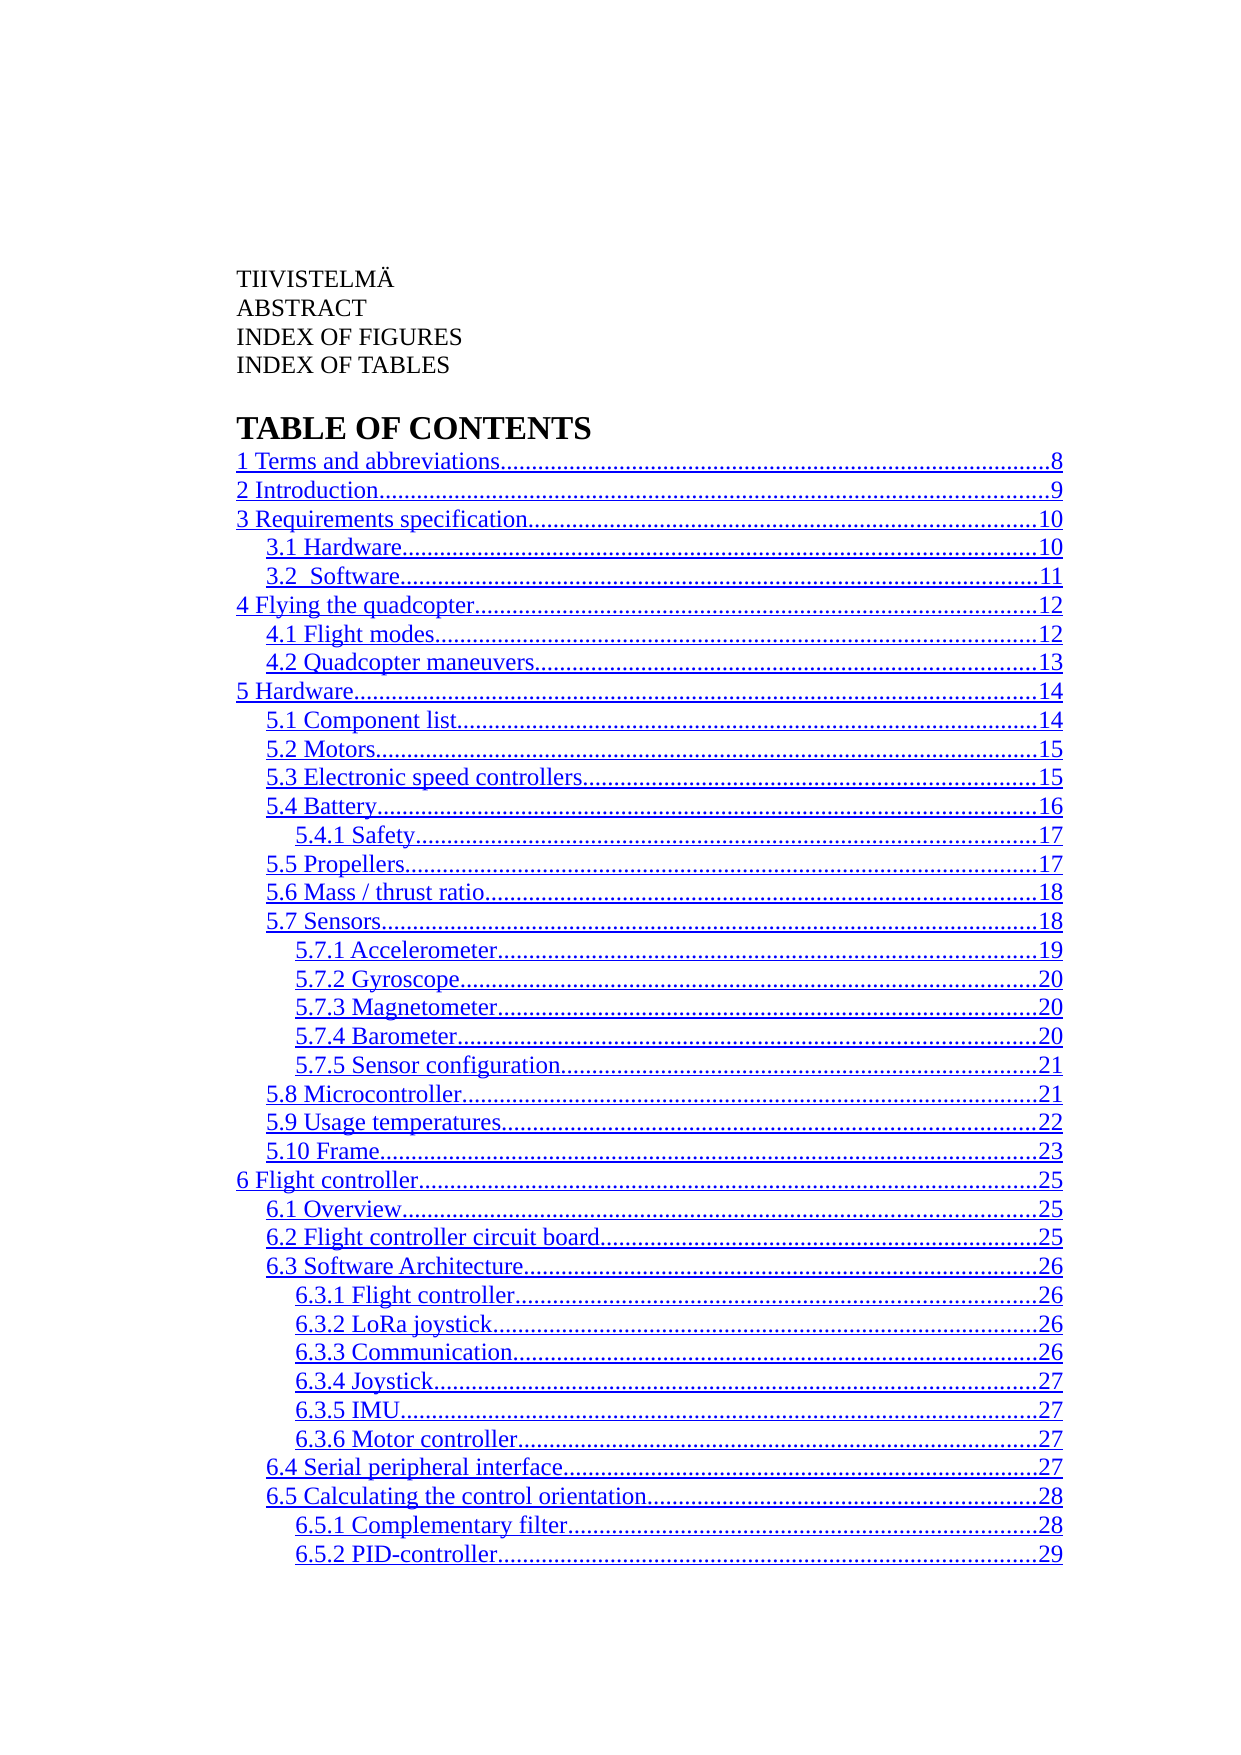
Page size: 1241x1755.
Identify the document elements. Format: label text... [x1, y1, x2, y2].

text 3.2 Software 11 [266, 561, 1063, 586]
text 5.7 Sensors 18 [266, 906, 1063, 931]
text 6.5 Calculating the control orientation 28 [266, 1481, 1063, 1506]
text 5.7.3 Magnetometer 20 [295, 992, 1063, 1017]
text 4.2 Quadcopter maneuvers 13 [266, 647, 1063, 672]
text 5.7.5 Sensor configuration 21 [295, 1050, 1063, 1075]
text 5.4.1 Safety 17 [295, 820, 1063, 845]
text 5.8 Microcontroller 21 [266, 1079, 1063, 1104]
text 6.3.2 LoRa joystick 26 [295, 1309, 1063, 1334]
text 6.4 Serial peripheral interface 27 [266, 1452, 1063, 1477]
text 3.1 Hardware 10 [266, 532, 1063, 557]
text 5.7.4 Barometer 20 [295, 1021, 1063, 1046]
text 5.6 Mass / thrust ratio 18 [266, 877, 1063, 902]
text 6.3.6 Motor controller 27 [295, 1424, 1063, 1449]
text 6.5.2 PID-controller 29 [295, 1539, 1063, 1564]
text 5.7.2 Gyroscope 20 [295, 964, 1063, 989]
text 1 Terms and abbreviations 8 [236, 446, 1063, 471]
subtitle Table of contents [236, 408, 1063, 446]
text 6.3.3 Communication 26 [295, 1337, 1063, 1362]
text 6.3.5 IMU 27 [295, 1395, 1063, 1420]
text 6.3 Software Architecture 26 [266, 1251, 1063, 1276]
text INDEX OF TABLES [236, 350, 1063, 379]
text 5.5 Propellers 17 [266, 849, 1063, 874]
text 5.7.1 Accelerometer 19 [295, 935, 1063, 960]
text TIIVISTELMÄ ABSTRACT [236, 264, 1063, 322]
text 6.2 Flight controller circuit board 25 [266, 1222, 1063, 1247]
text 5.9 Usage temperatures 22 [266, 1107, 1063, 1132]
text 6.3.1 Flight controller 26 [295, 1280, 1063, 1305]
text 3 Requirements specification 10 [236, 504, 1063, 529]
text 5.4 Battery 16 [266, 791, 1063, 816]
text 6.5.1 Complementary filter 28 [295, 1510, 1063, 1535]
text 4 Flying the quadcopter 12 [236, 590, 1063, 615]
text 5 Hardware 14 [236, 676, 1063, 701]
text 4.1 Flight modes 12 [266, 619, 1063, 644]
text 2 Introduction 9 [236, 475, 1063, 500]
text INDEX OF FIGURES [236, 322, 1063, 350]
text 6 Flight controller 25 [236, 1165, 1063, 1190]
text 5.10 Frame 23 [266, 1136, 1063, 1161]
text 5.2 Motors 15 [266, 734, 1063, 759]
text 6.1 Overview 25 [266, 1194, 1063, 1219]
text 5.1 Component list 14 [266, 705, 1063, 730]
text 5.3 Electronic speed controllers 15 [266, 762, 1063, 787]
text 6.3.4 Joystick 27 [295, 1366, 1063, 1391]
